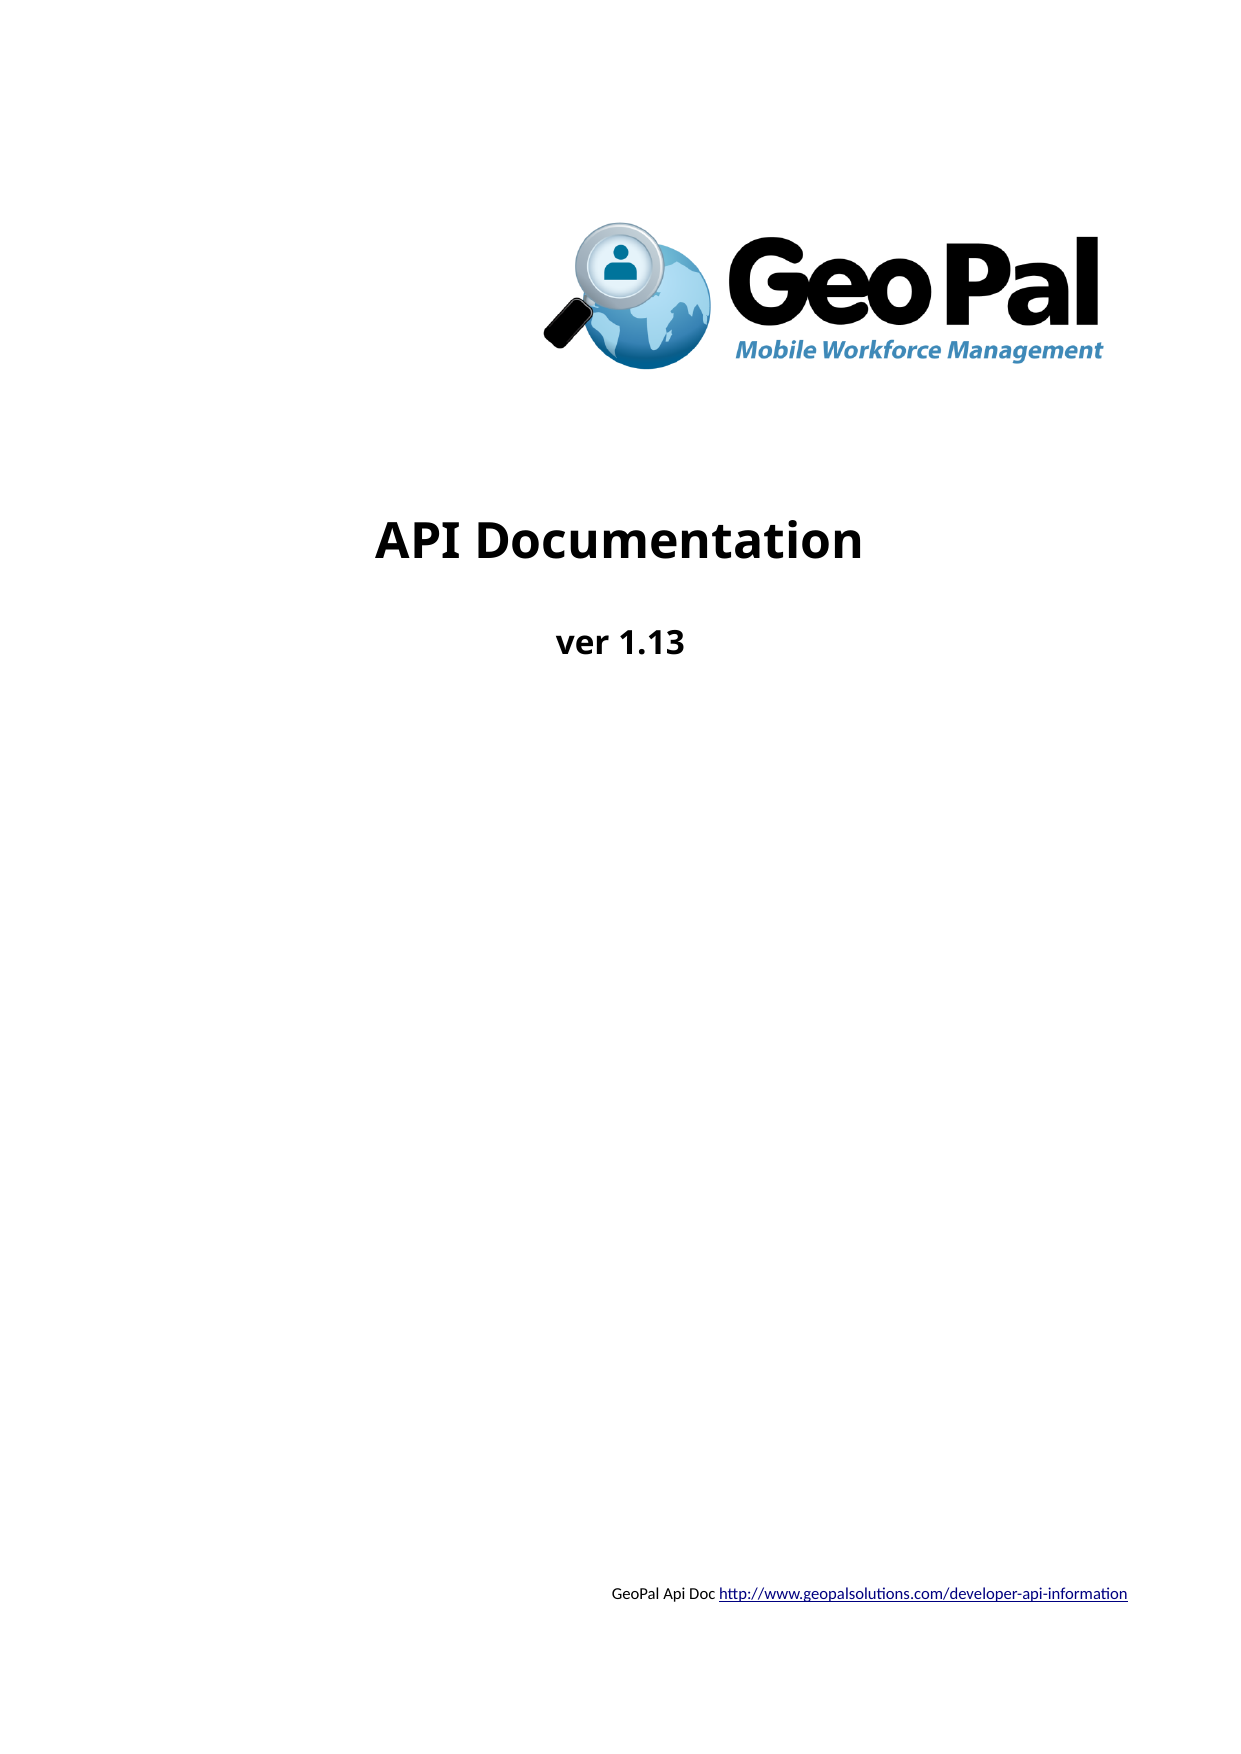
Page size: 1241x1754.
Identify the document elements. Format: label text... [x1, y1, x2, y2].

table_header [520, 182, 1149, 442]
table_header [91, 182, 519, 442]
picture [532, 215, 1116, 378]
text API Documentation [112, 505, 1128, 573]
text ver 1.13 [112, 619, 1128, 664]
